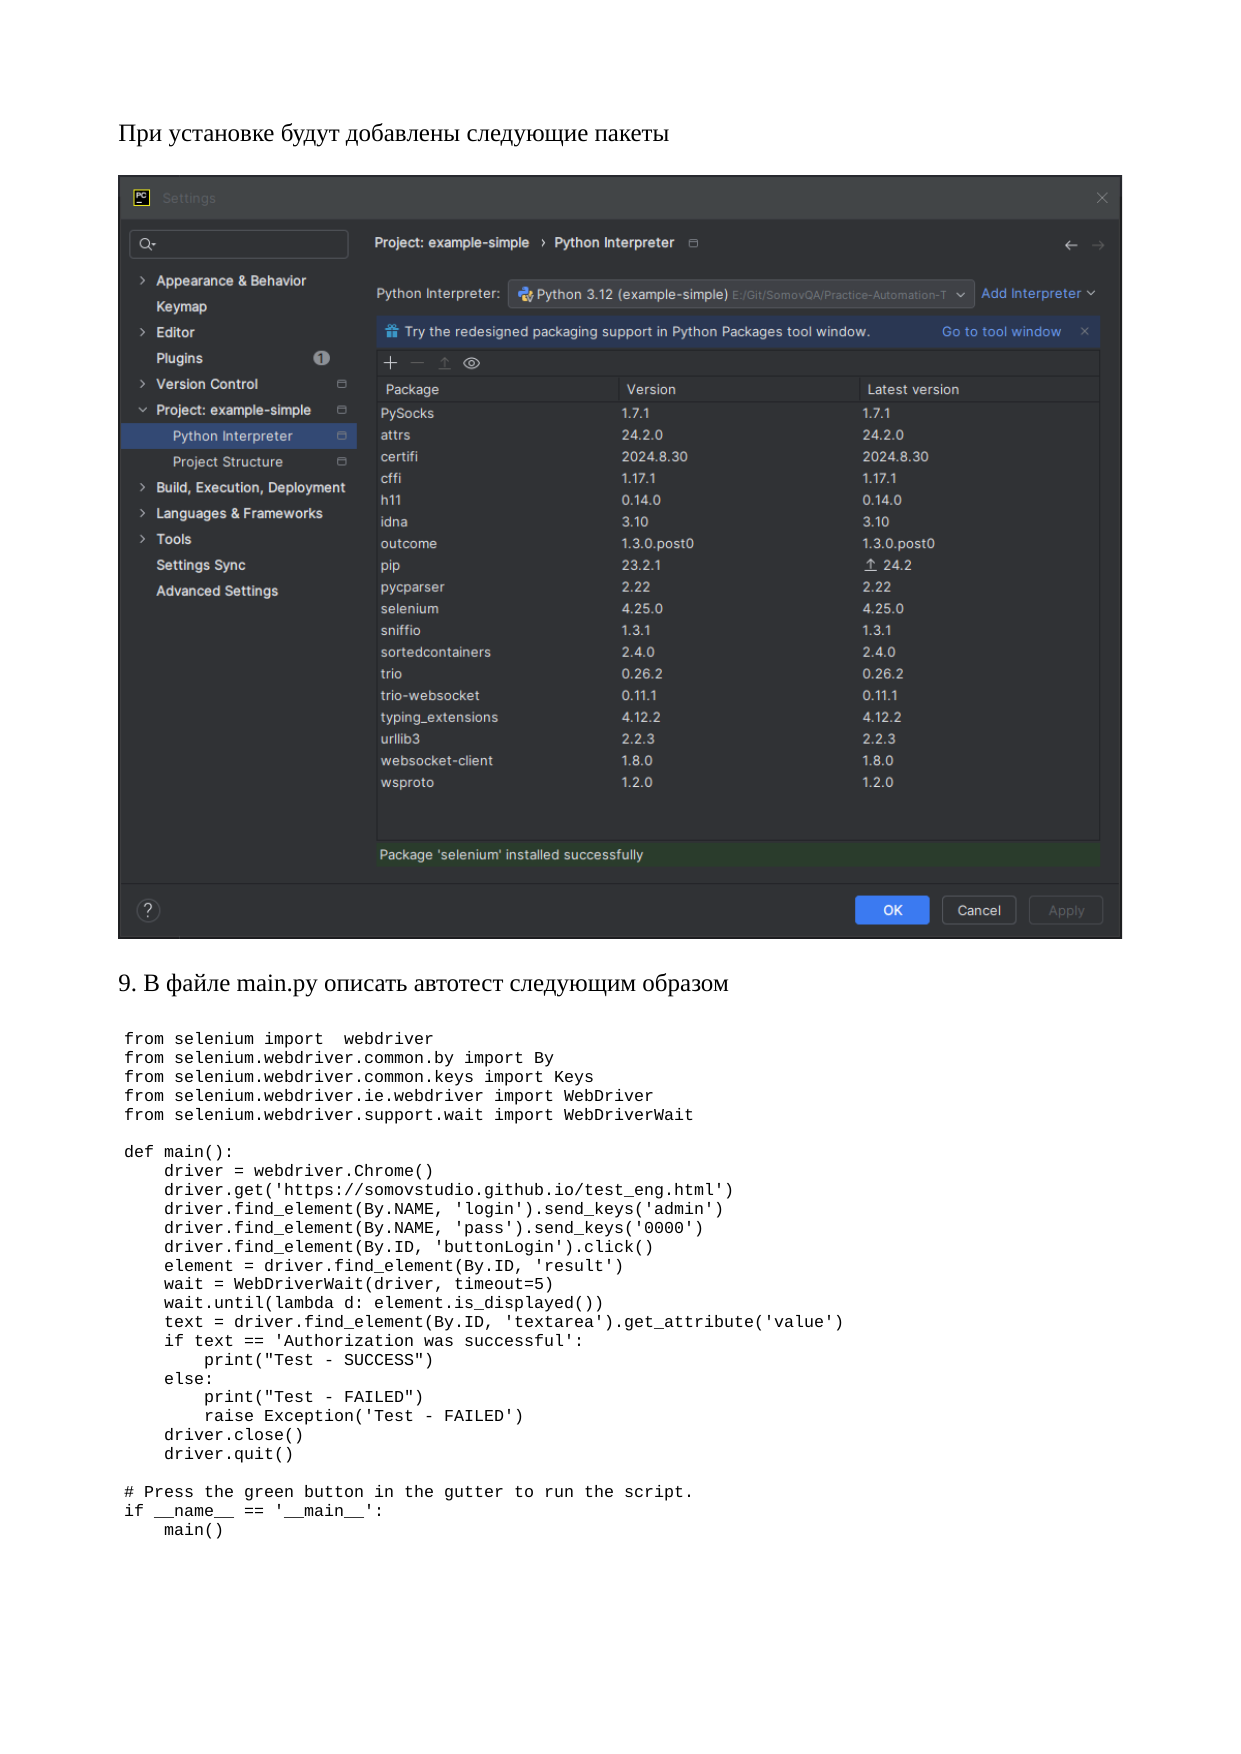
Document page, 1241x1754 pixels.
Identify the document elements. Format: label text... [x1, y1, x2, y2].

table_header from selenium import webdriver from selenium.webdriver.common.by import By from selenium.webdriver.common.keys import Keys from selenium.webdriver.ie.webdriver import WebDriver from selenium.webdriver.support.wait import WebDriverWait def main(): driver = webdriver.Chrome() driver.get('https://somovstudio.github.io/test_eng.html') driver.find_element(By.NAME, 'login').send_keys('admin') driver.find_element(By.NAME, 'pass').send_keys('0000') driver.find_element(By.ID, 'buttonLogin').click() element = driver.find_element(By.ID, 'result') wait = WebDriverWait(driver, timeout=5) wait.until(lambda d: element.is_displayed()) text = driver.find_element(By.ID, 'textarea').get_attribute('value') if text == 'Authorization was successful': print("Test - SUCCESS") else: print("Test - FAILED") raise Exception('Test - FAILED') driver.close() driver.quit() # Press the green button in the gutter to run the script. if __name__ == '__main__': main() [118, 1025, 1122, 1546]
text При установке будут добавлены следующие пакеты [118, 118, 1122, 147]
text 9. В файле main.py описать автотест следующим образом [118, 968, 1122, 996]
picture [118, 175, 1123, 939]
